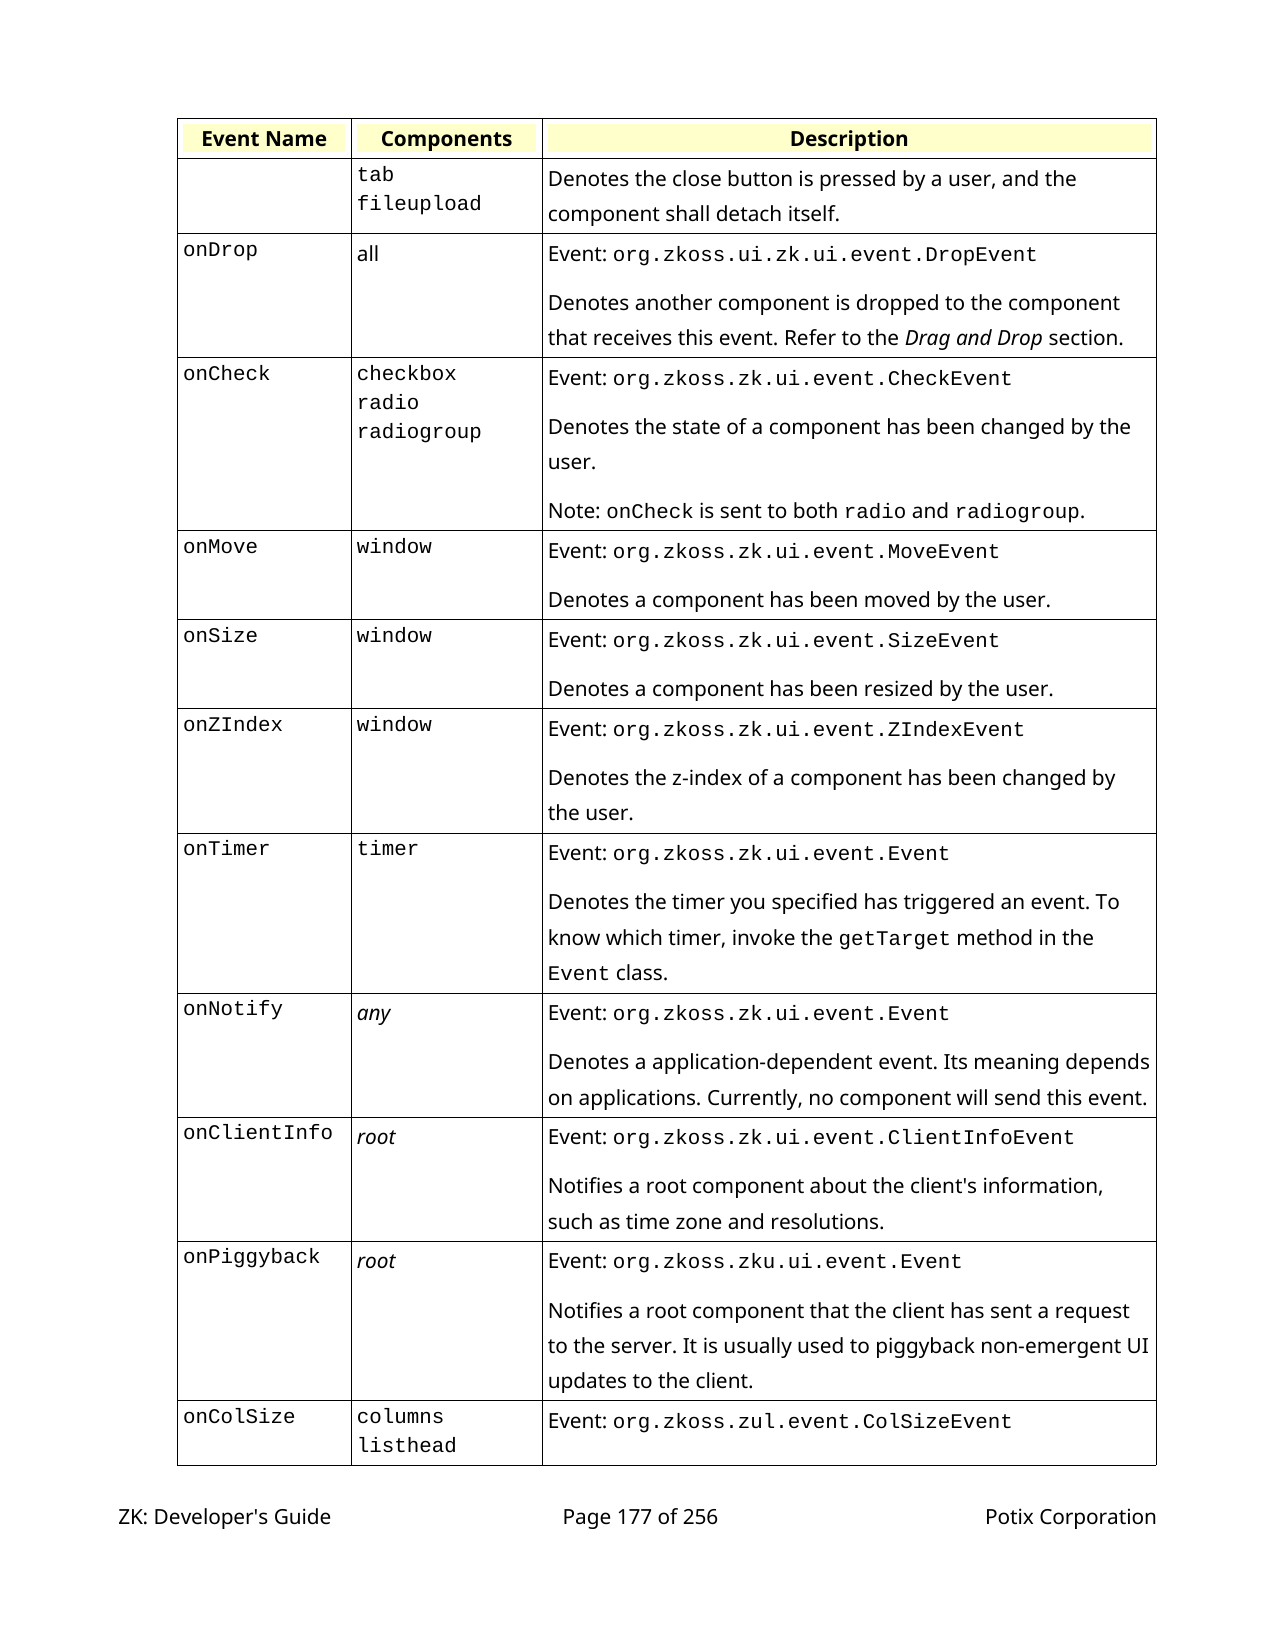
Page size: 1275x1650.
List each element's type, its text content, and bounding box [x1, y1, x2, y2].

table_cell [178, 159, 351, 233]
table_header Event Name [178, 119, 351, 158]
table_cell Event: org.zkoss.zk.ui.event.Event Denotes the timer you specified has triggered an event. To know which timer, invoke the getTarget method in the Event class. [543, 834, 1156, 993]
table_cell root [352, 1242, 542, 1400]
table_cell onDrop [178, 234, 351, 357]
table_cell onColSize [178, 1401, 351, 1465]
table_cell onZIndex [178, 709, 351, 833]
table_cell Denotes the close button is pressed by a user, and the component shall detach itself. [543, 159, 1156, 233]
table_cell Event: org.zkoss.zk.ui.event.MoveEvent Denotes a component has been moved by the user. [543, 531, 1156, 619]
table_cell onNotify [178, 994, 351, 1117]
table_cell onMove [178, 531, 351, 619]
table_cell Event: org.zkoss.zk.ui.event.ZIndexEvent Denotes the z-index of a component has been changed by the user. [543, 709, 1156, 833]
table_cell onClientInfo [178, 1118, 351, 1241]
table_cell window [352, 620, 542, 708]
table_header Description [543, 119, 1156, 158]
table_cell window [352, 531, 542, 619]
table_cell tab fileupload [352, 159, 542, 233]
table_cell columns listhead [352, 1401, 542, 1465]
table_cell checkbox radio radiogroup [352, 358, 542, 530]
table_cell Event: org.zkoss.zk.ui.event.SizeEvent Denotes a component has been resized by the user. [543, 620, 1156, 708]
table_cell Event: org.zkoss.ui.zk.ui.event.DropEvent Denotes another component is dropped to the component that receives this event. Refer to the Drag and Drop section. [543, 234, 1156, 357]
table_cell timer [352, 834, 542, 993]
table_cell Event: org.zkoss.zku.ui.event.Event Notifies a root component that the client has sent a request to the server. It is usually used to piggyback non-emergent UI updates to the client. [543, 1242, 1156, 1400]
table_cell any [352, 994, 542, 1117]
table_cell onPiggyback [178, 1242, 351, 1400]
table_cell root [352, 1118, 542, 1241]
table_cell Event: org.zkoss.zk.ui.event.CheckEvent Denotes the state of a component has been changed by the user. Note: onCheck is sent to both radio and radiogroup. [543, 358, 1156, 530]
table_cell Event: org.zkoss.zk.ui.event.ClientInfoEvent Notifies a root component about the client's information, such as time zone and resolutions. [543, 1118, 1156, 1241]
table_cell window [352, 709, 542, 833]
table_cell onSize [178, 620, 351, 708]
table_cell onTimer [178, 834, 351, 993]
table_header Components [352, 119, 542, 158]
table_cell Event: org.zkoss.zk.ui.event.Event Denotes a application-dependent event. Its meaning depends on applications. Currently, no component will send this event. [543, 994, 1156, 1117]
table_cell all [352, 234, 542, 357]
table_cell Event: org.zkoss.zul.event.ColSizeEvent [543, 1401, 1156, 1465]
table_cell onCheck [178, 358, 351, 530]
